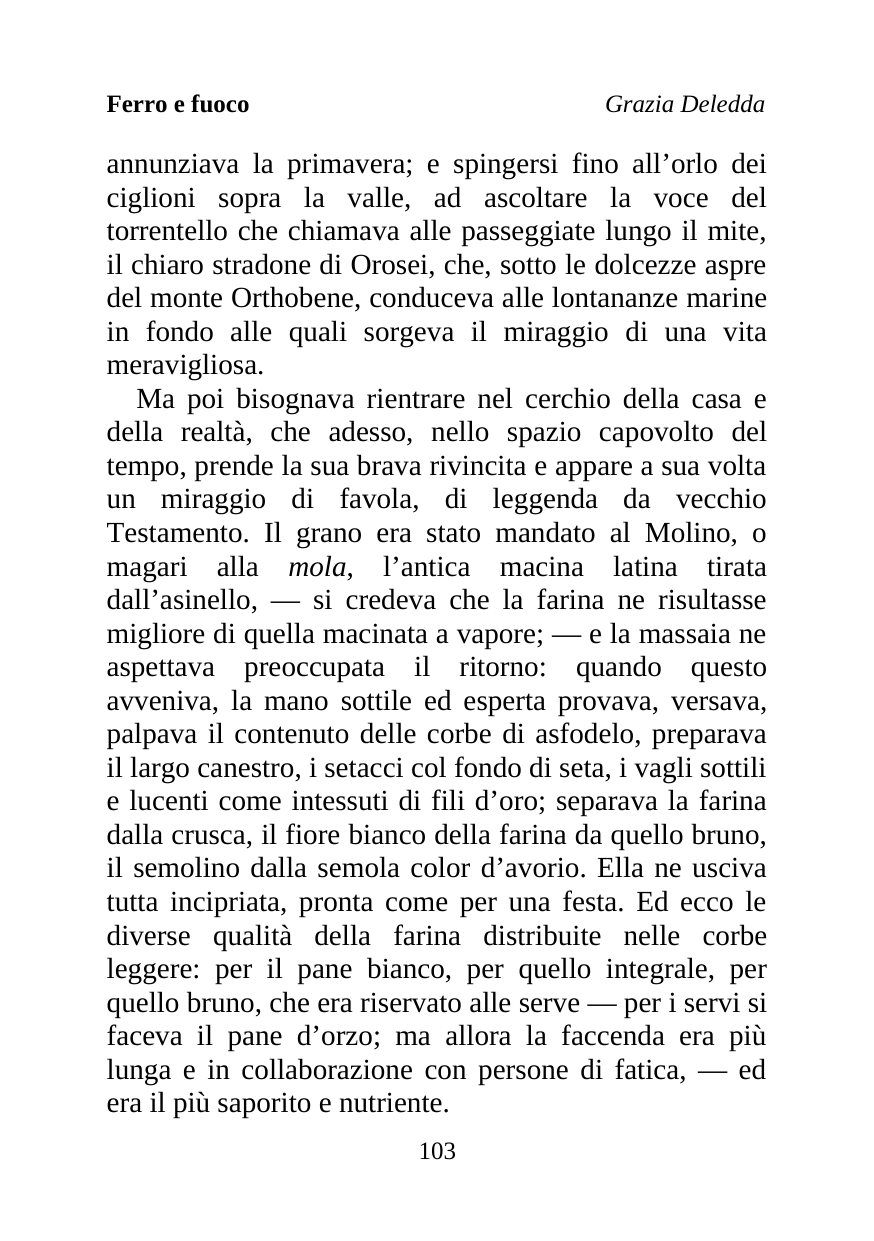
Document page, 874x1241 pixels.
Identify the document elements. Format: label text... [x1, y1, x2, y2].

text Ma poi bisognava rientrare nel cerchio della casa e della realtà, che adesso, nello spazio capovolto del tempo, prende la sua brava rivincita e appare a sua volta un miraggio di favola, di leggenda da vecchio Testamento. Il grano era stato mandato al Molino, o magari alla mola, l’antica macina latina tirata dall’asinello, — si credeva che la farina ne risultasse migliore di quella macinata a vapore; — e la massaia ne aspettava preoccupata il ritorno: quando questo avveniva, la mano sottile ed esperta provava, versava, palpava il contenuto delle corbe di asfodelo, preparava il largo canestro, i setacci col fondo di seta, i vagli sottili e lucenti come intessuti di fili d’oro; separava la farina dalla crusca, il fiore bianco della farina da quello bruno, il semolino dalla semola color d’avorio. Ella ne usciva tutta incipriata, pronta come per una festa. Ed ecco le diverse qualità della farina distribuite nelle corbe leggere: per il pane bianco, per quello integrale, per quello bruno, che era riservato alle serve — per i servi si faceva il pane d’orzo; ma allora la faccenda era più lunga e in collaborazione con persone di fatica, — ed era il più saporito e nutriente. [106, 381, 768, 1119]
text annunziava la primavera; e spingersi fino all’orlo dei ciglioni sopra la valle, ad ascoltare la voce del torrentello che chiamava alle passeggiate lungo il mite, il chiaro stradone di Orosei, che, sotto le dolcezze aspre del monte Orthobene, conduceva alle lontananze marine in fondo alle quali sorgeva il miraggio di una vita meravigliosa. [106, 146, 768, 381]
